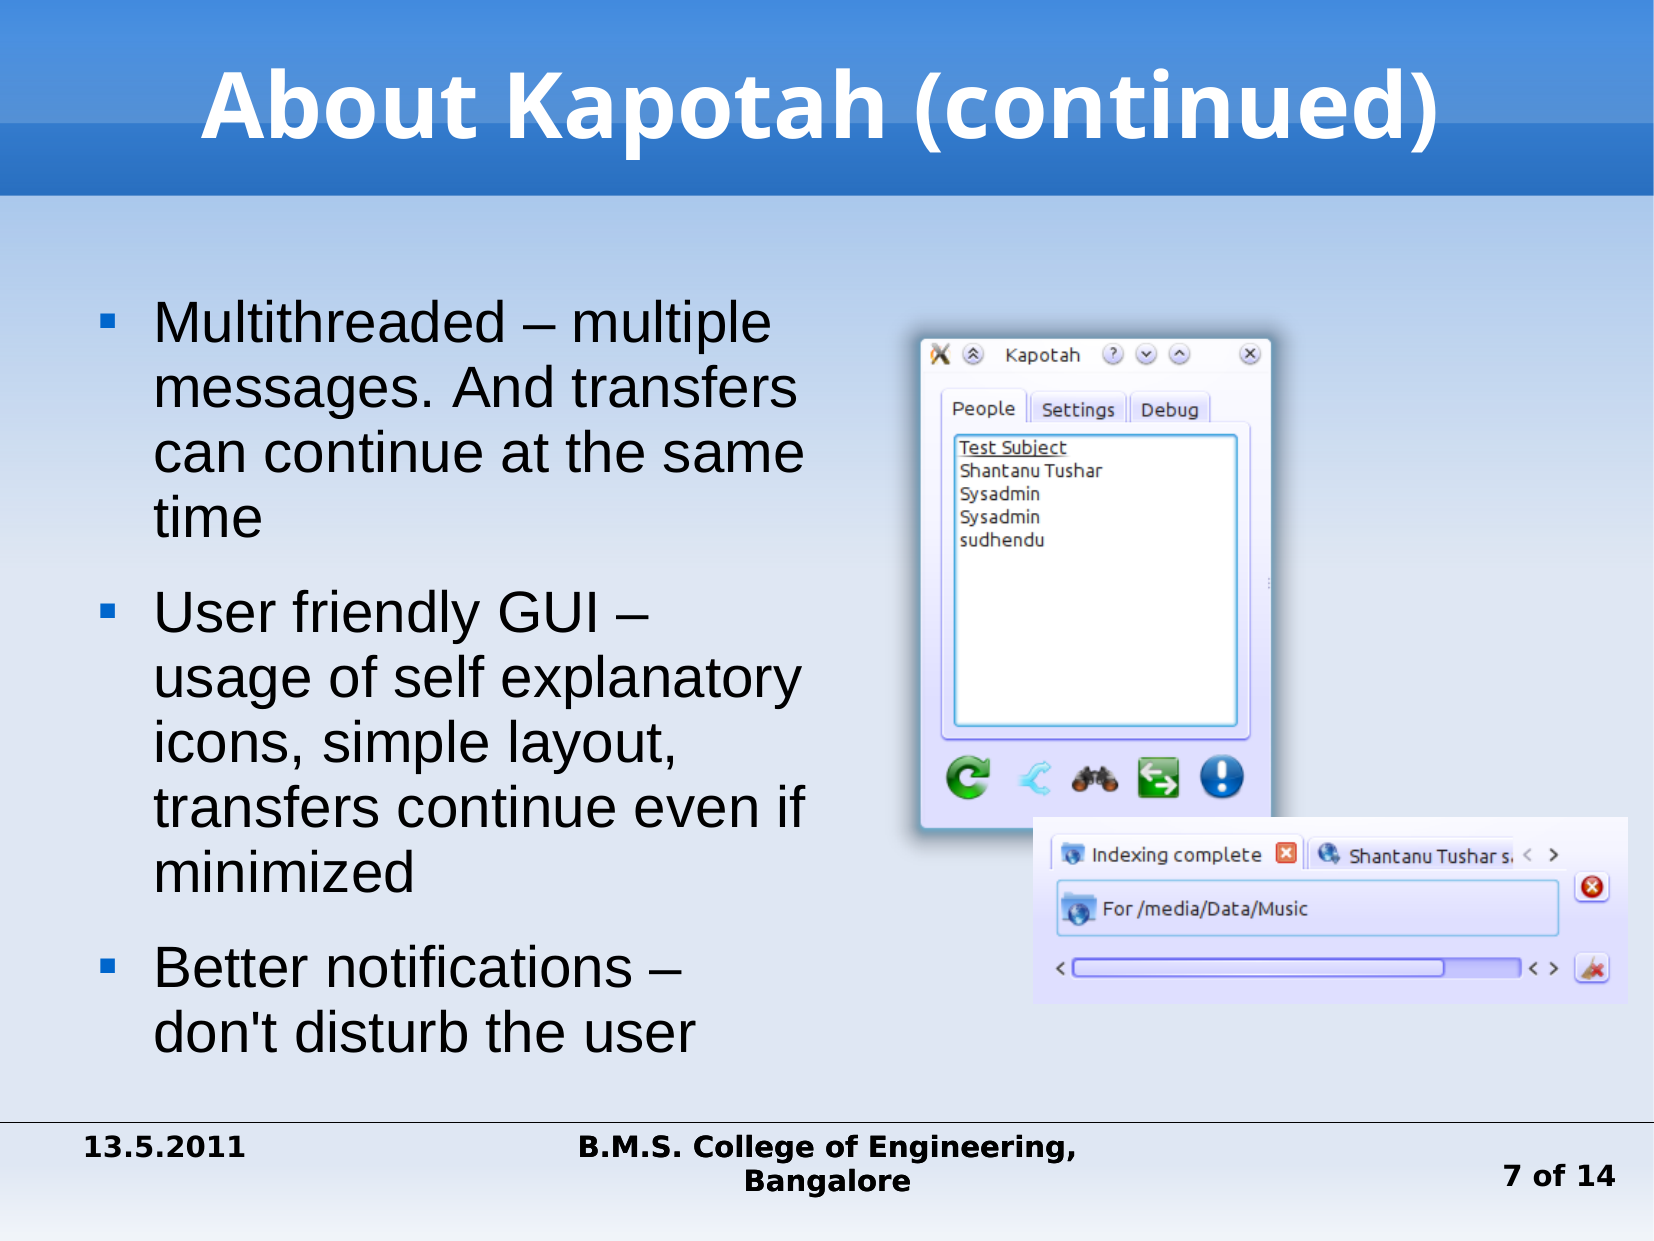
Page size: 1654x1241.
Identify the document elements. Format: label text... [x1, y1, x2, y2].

list Multithreaded – multiple messages. And transfers can continue at the same time User friendly GUI – usage of self explanatory icons, simple layout, transfers continue even if minimized Better notifications – don't disturb the user [82, 290, 809, 1109]
picture [0, 1123, 1654, 1241]
title About Kapotah (continued) [76, 0, 1565, 208]
picture [0, 0, 1654, 1122]
